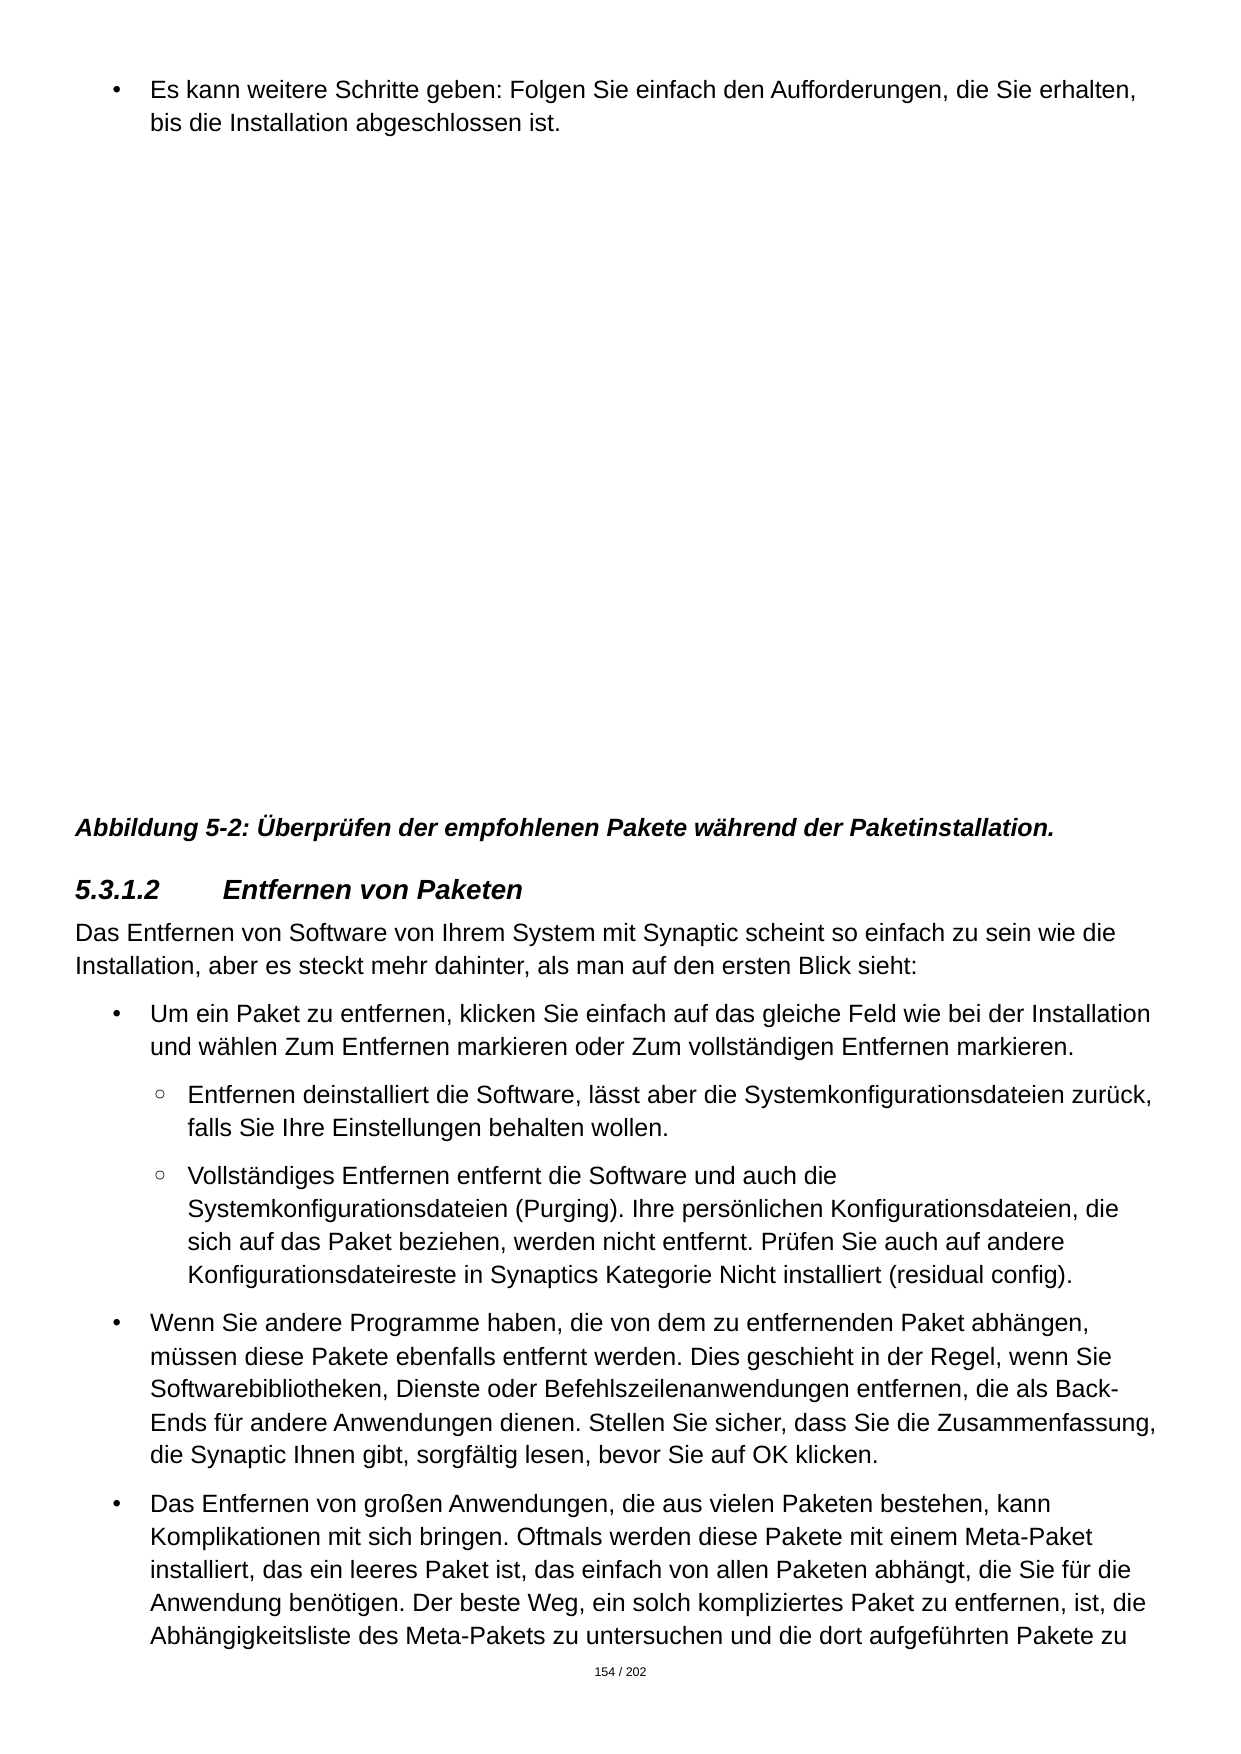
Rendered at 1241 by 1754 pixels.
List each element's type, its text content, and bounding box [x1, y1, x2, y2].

list Es kann weitere Schritte geben: Folgen Sie einfach den Aufforderungen, die Sie erhalten, bis die Installation abgeschlossen ist. [112, 75, 1166, 137]
text Das Entfernen von Software von Ihrem System mit Synaptic scheint so einfach zu sein wie die Installation, aber es steckt mehr dahinter, als man auf den ersten Blick sieht: [75, 918, 1166, 979]
list Das Entfernen von großen Anwendungen, die aus vielen Paketen bestehen, kann Komplikationen mit sich bringen. Oftmals werden diese Pakete mit einem Meta-Paket installiert, das ein leeres Paket ist, das einfach von allen Paketen abhängt, die Sie für die Anwendung benötigen. Der beste Weg, ein solch kompliziertes Paket zu entfernen, ist, die Abhängigkeitsliste des Meta-Pakets zu untersuchen und die dort aufgeführten Pakete zu [112, 1488, 1166, 1649]
list Um ein Paket zu entfernen, klicken Sie einfach auf das gleiche Feld wie bei der Installation und wählen Zum Entfernen markieren oder Zum vollständigen Entfernen markieren. [112, 999, 1166, 1061]
text Abbildung 5-2: Überprüfen der empfohlenen Pakete während der Paketinstallation. [75, 156, 1166, 842]
list Entfernen deinstalliert die Software, lässt aber die Systemkonfigurationsdateien zurück, falls Sie Ihre Einstellungen behalten wollen. [150, 1080, 1166, 1142]
list Vollständiges Entfernen entfernt die Software und auch die Systemkonfigurationsdateien (Purging). Ihre persönlichen Konfigurationsdateien, die sich auf das Paket beziehen, werden nicht entfernt. Prüfen Sie auch auf andere Konfigurationsdateireste in Synaptics Kategorie Nicht installiert (residual config). [150, 1161, 1166, 1289]
subtitle Entfernen von Paketen [75, 873, 1166, 905]
list Wenn Sie andere Programme haben, die von dem zu entfernenden Paket abhängen, müssen diese Pakete ebenfalls entfernt werden. Dies geschieht in der Regel, wenn Sie Softwarebibliotheken, Dienste oder Befehlszeilenanwendungen entfernen, die als Back-Ends für andere Anwendungen dienen. Stellen Sie sicher, dass Sie die Zusammenfassung, die Synaptic Ihnen gibt, sorgfältig lesen, bevor Sie auf OK klicken. [112, 1308, 1166, 1469]
